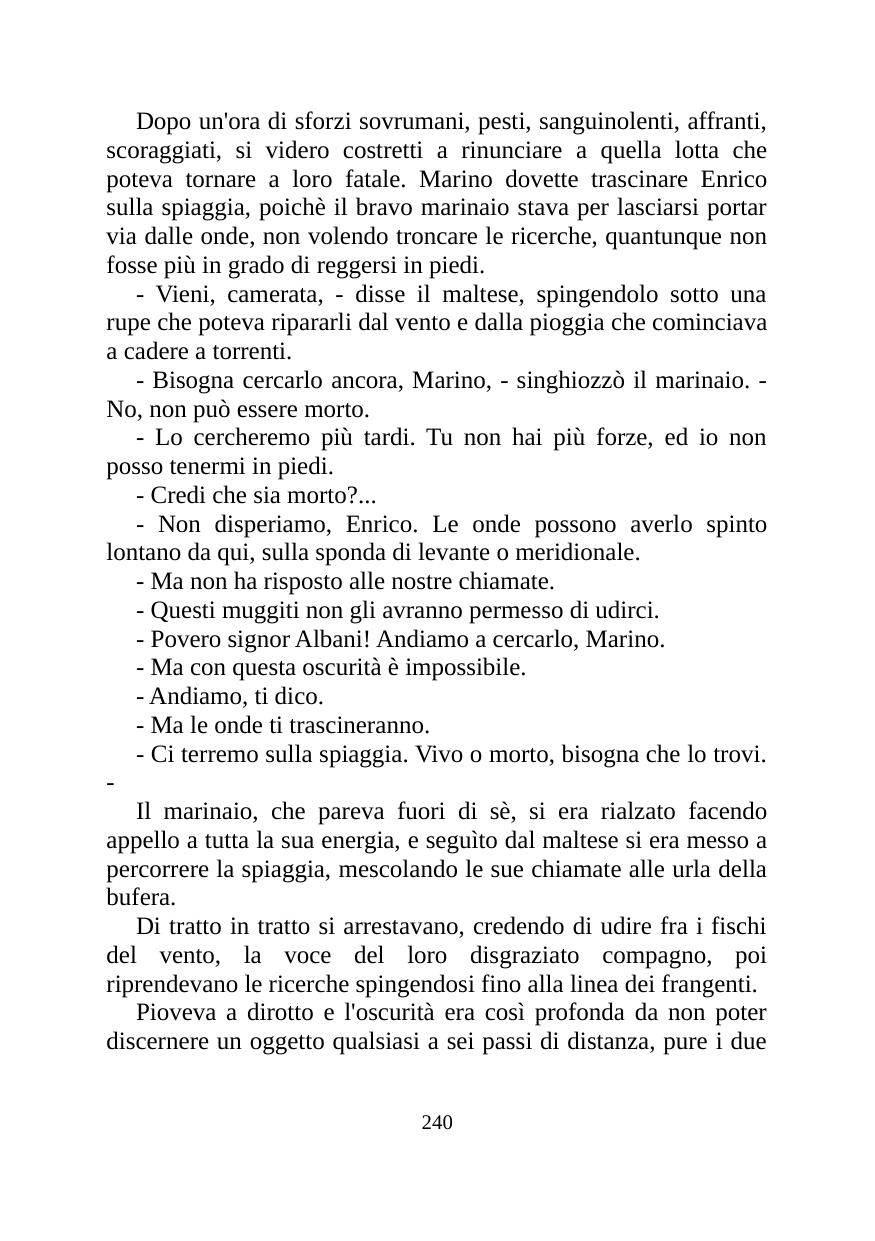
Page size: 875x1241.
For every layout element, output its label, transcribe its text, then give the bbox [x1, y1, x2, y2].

text - Povero signor Albani! Andiamo a cercarlo, Marino. [106, 624, 768, 652]
text - Vieni, camerata, - disse il maltese, spingendolo sotto una rupe che poteva ripararli dal vento e dalla pioggia che cominciava a cadere a torrenti. [106, 279, 768, 365]
text Pioveva a dirotto e l'oscurità era così profonda da non poter discernere un oggetto qualsiasi a sei passi di distanza, pure i due [106, 997, 768, 1055]
text - Credi che sia morto?... [106, 480, 768, 509]
text - Lo cercheremo più tardi. Tu non hai più forze, ed io non posso tenermi in piedi. [106, 422, 768, 480]
text Dopo un'ora di sforzi sovrumani, pesti, sanguinolenti, affranti, scoraggiati, si videro costretti a rinunciare a quella lotta che poteva tornare a loro fatale. Marino dovette trascinare Enrico sulla spiaggia, poichè il bravo marinaio stava per lasciarsi portar via dalle onde, non volendo troncare le ricerche, quantunque non fosse più in grado di reggersi in piedi. [106, 106, 768, 279]
text - Ma non ha risposto alle nostre chiamate. [106, 566, 768, 595]
text - Andiamo, ti dico. [106, 681, 768, 710]
text - Non disperiamo, Enrico. Le onde possono averlo spinto lontano da qui, sulla sponda di levante o meridionale. [106, 509, 768, 566]
text Il marinaio, che pareva fuori di sè, si era rialzato facendo appello a tutta la sua energia, e seguìto dal maltese si era messo a percorrere la spiaggia, mescolando le sue chiamate alle urla della bufera. [106, 796, 768, 911]
text - Ci terremo sulla spiaggia. Vivo o morto, bisogna che lo trovi. - [106, 739, 768, 796]
text - Questi muggiti non gli avranno permesso di udirci. [106, 595, 768, 624]
text - Bisogna cercarlo ancora, Marino, - singhiozzò il marinaio. - No, non può essere morto. [106, 365, 768, 422]
text Di tratto in tratto si arrestavano, credendo di udire fra i fischi del vento, la voce del loro disgraziato compagno, poi riprendevano le ricerche spingendosi fino alla linea dei frangenti. [106, 911, 768, 997]
text - Ma le onde ti trascineranno. [106, 710, 768, 739]
text - Ma con questa oscurità è impossibile. [106, 652, 768, 681]
